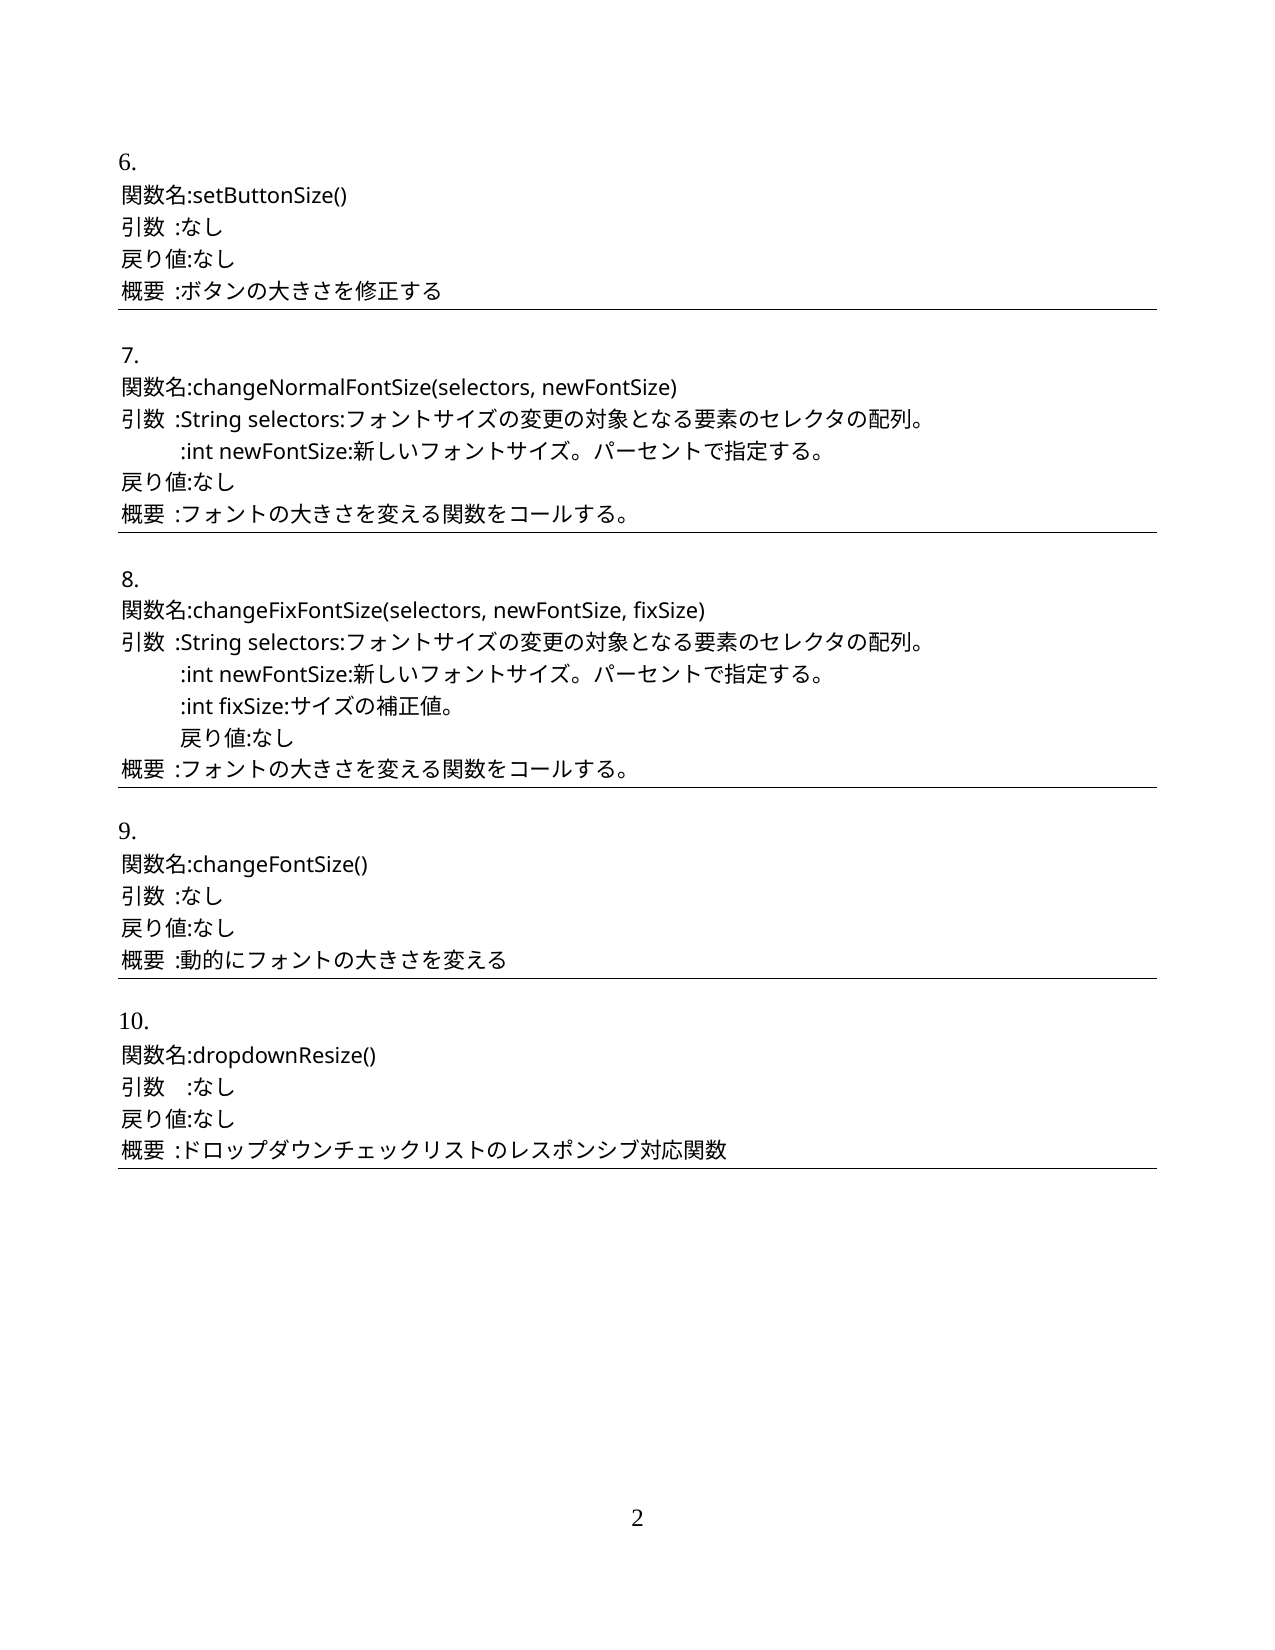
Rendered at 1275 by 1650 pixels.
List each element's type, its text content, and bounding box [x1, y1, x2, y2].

text 戻り値:なし [118, 242, 1157, 274]
text 概要 :ドロップダウンチェックリストのレスポンシブ対応関数 [118, 1133, 1157, 1168]
text :int newFontSize:新しいフォントサイズ。パーセントで指定する。 [118, 657, 1157, 689]
text 引数 :なし [118, 210, 1157, 242]
text 概要 :フォントの大きさを変える関数をコールする。 [118, 752, 1157, 787]
text 関数名:setButtonSize() [118, 176, 1157, 210]
text 概要 :動的にフォントの大きさを変える [118, 943, 1157, 978]
text 戻り値:なし [118, 911, 1157, 943]
text 引数 :なし [118, 879, 1157, 911]
text 戻り値:なし [118, 721, 1157, 752]
text 10. [118, 1006, 1157, 1035]
text 関数名:dropdownResize() [118, 1035, 1157, 1070]
text 引数 :なし [118, 1070, 1157, 1102]
text :int fixSize:サイズの補正値。 [118, 689, 1157, 721]
text 戻り値:なし [118, 1102, 1157, 1133]
text 8. [118, 561, 1157, 593]
text 概要 :ボタンの大きさを修正する [118, 274, 1157, 309]
text 概要 :フォントの大きさを変える関数をコールする。 [118, 497, 1157, 532]
text 引数 :String selectors:フォントサイズの変更の対象となる要素のセレクタの配列。 [118, 625, 1157, 657]
text 引数 :String selectors:フォントサイズの変更の対象となる要素のセレクタの配列。 [118, 402, 1157, 434]
text 関数名:changeNormalFontSize(selectors, newFontSize) [118, 370, 1157, 402]
text 7. [118, 337, 1157, 370]
text 関数名:changeFontSize() [118, 844, 1157, 879]
text 関数名:changeFixFontSize(selectors, newFontSize, fixSize) [118, 593, 1157, 625]
text 9. [118, 816, 1157, 844]
text 戻り値:なし [118, 465, 1157, 497]
text :int newFontSize:新しいフォントサイズ。パーセントで指定する。 [118, 434, 1157, 465]
text 6. [118, 147, 1157, 176]
